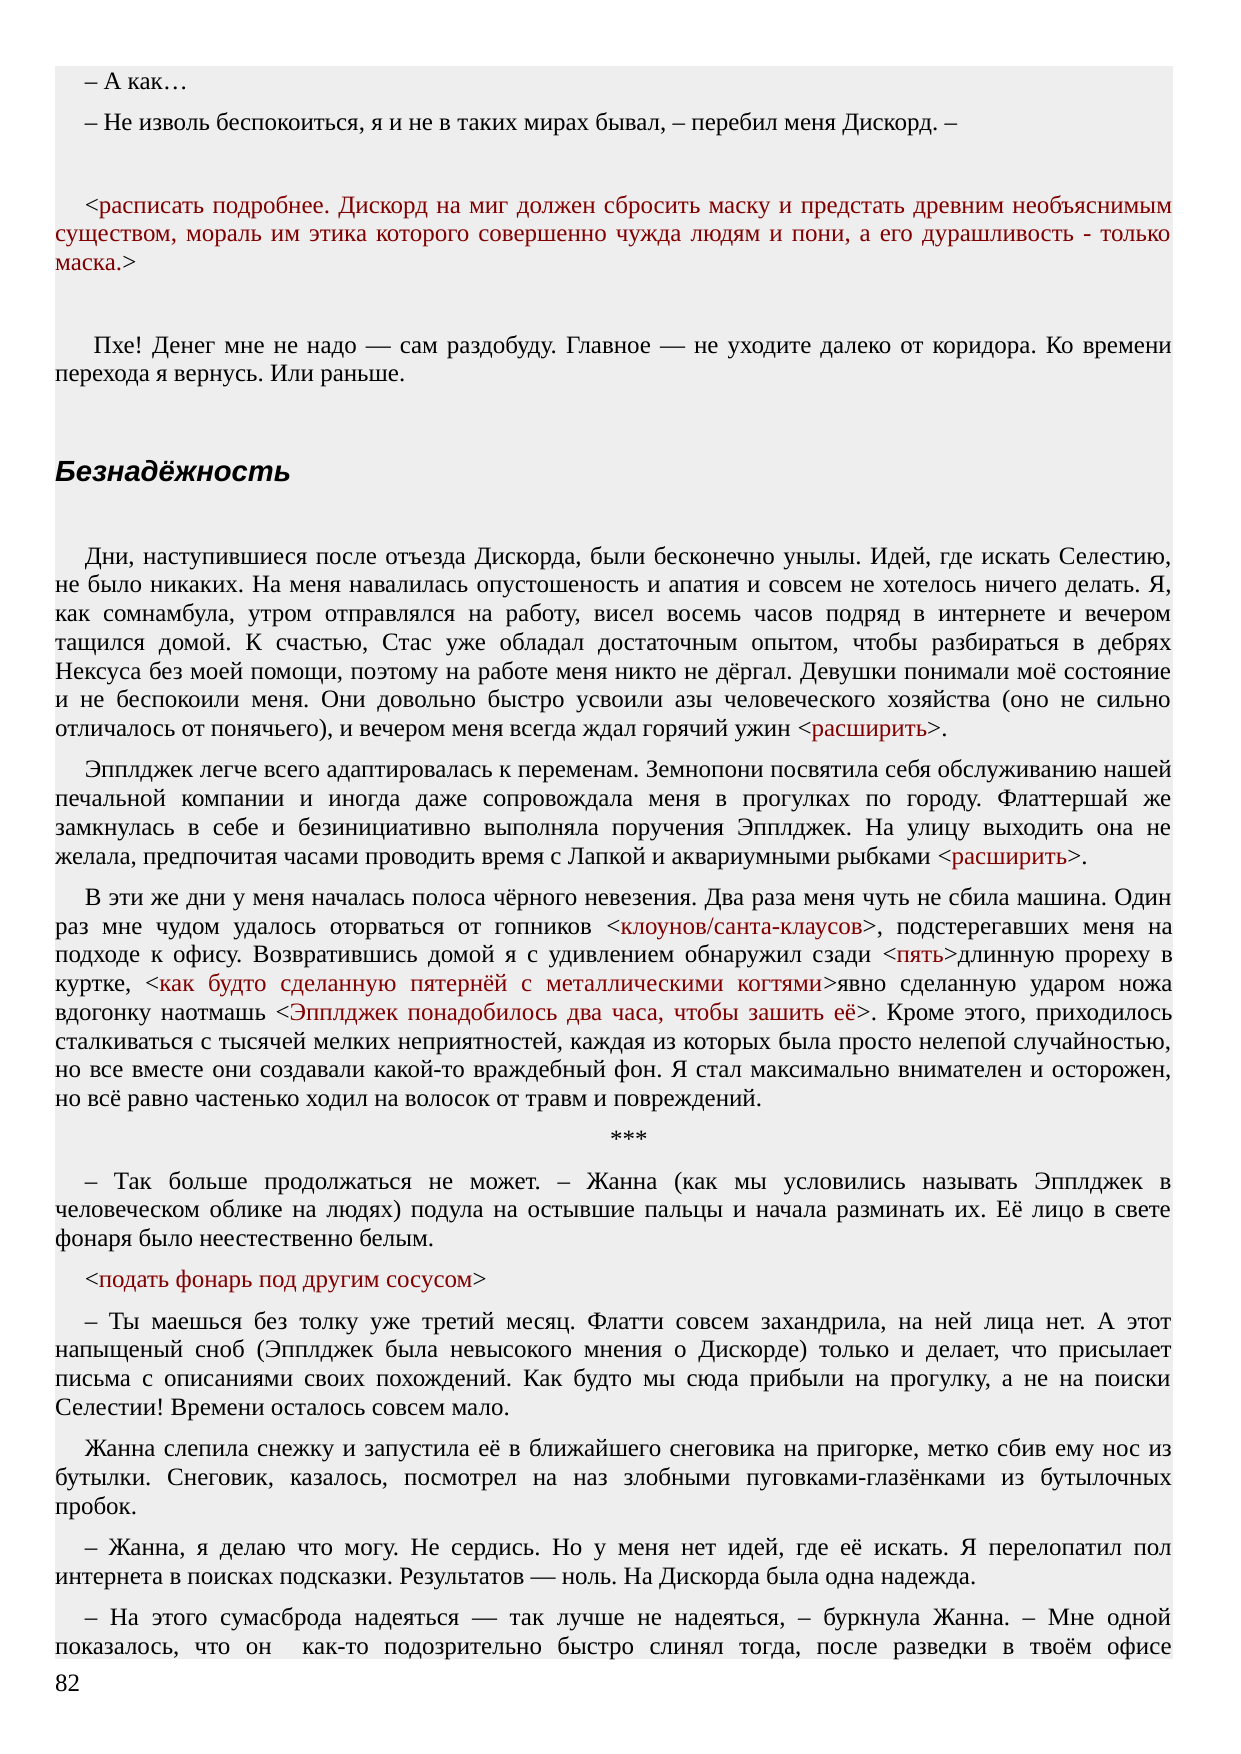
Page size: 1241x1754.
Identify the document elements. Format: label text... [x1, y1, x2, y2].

text Эпплджек легче всего адаптировалась к переменам. Земнопони посвятила себя обслуживанию нашей печальной компании и иногда даже сопровождала меня в прогулках по городу. Флаттершай же замкнулась в себе и безинициативно выполняла поручения Эпплджек. На улицу выходить она не желала, предпочитая часами проводить время с Лапкой и аквариумными рыбками <расширить>. [55, 754, 1173, 869]
text – Так больше продолжаться не может. – Жанна (как мы условились называть Эпплджек в человеческом облике на людях) подула на остывшие пальцы и начала разминать их. Её лицо в свете фонаря было неестественно белым. [55, 1166, 1173, 1252]
text В эти же дни у меня началась полоса чёрного невезения. Два раза меня чуть не сбила машина. Один раз мне чудом удалось оторваться от гопников <клоунов/санта-клаусов>, подстерегавших меня на подходе к офису. Возвратившись домой я с удивлением обнаружил сзади <пять>длинную прореху в куртке, <как будто сделанную пятернёй с металлическими когтями>явно сделанную ударом ножа вдогонку наотмашь <Эпплджек понадобилось два часа, чтобы зашить её>. Кроме этого, приходилось сталкиваться с тысячей мелких неприятностей, каждая из которых была просто нелепой случайностью, но все вместе они создавали какой-то враждебный фон. Я стал максимально внимателен и осторожен, но всё равно частенько ходил на волосок от травм и повреждений. [55, 882, 1173, 1112]
text Жанна слепила снежку и запустила её в ближайшего снеговика на пригорке, метко сбив ему нос из бутылки. Снеговик, казалось, посмотрел на наз злобными пуговками-глазёнками из бутылочных пробок. [55, 1433, 1173, 1519]
text <подать фонарь под другим сосусом> [55, 1264, 1173, 1293]
text <расписать подробнее. Дискорд на миг должен сбросить маску и предстать древним необъяснимым существом, мораль им этика которого совершенно чужда людям и пони, а его дурашливость - только маска.> [55, 190, 1173, 276]
text – Жанна, я делаю что могу. Не сердись. Но у меня нет идей, где её искать. Я перелопатил пол интернета в поисках подсказки. Результатов — ноль. На Дискорда была одна надежда. [55, 1532, 1173, 1589]
text – На этого сумасброда надеяться — так лучше не надеяться, – буркнула Жанна. – Мне одной показалось, что он как-то подозрительно быстро слинял тогда, после разведки в твоём офисе [55, 1602, 1173, 1659]
text – А как… [55, 66, 1173, 95]
text – Ты маешься без толку уже третий месяц. Флатти совсем захандрила, на ней лица нет. А этот напыщеный сноб (Эпплджек была невысокого мнения о Дискорде) только и делает, что присылает письма с описаниями своих похождений. Как будто мы сюда прибыли на прогулку, а не на поиски Селестии! Времени осталось совсем мало. [55, 1306, 1173, 1421]
text – Не изволь беспокоиться, я и не в таких мирах бывал, – перебил меня Дискорд. – [55, 107, 1173, 136]
text *** [55, 1124, 1173, 1153]
subtitle Безнадёжность [55, 453, 1173, 487]
text Дни, наступившиеся после отъезда Дискорда, были бесконечно унылы. Идей, где искать Селестию, не было никаких. На меня навалилась опустошеность и апатия и совсем не хотелось ничего делать. Я, как сомнамбула, утром отправлялся на работу, висел восемь часов подряд в интернете и вечером тащился домой. К счастью, Стас уже обладал достаточным опытом, чтобы разбираться в дебрях Нексуса без моей помощи, поэтому на работе меня никто не дёргал. Девушки понимали моё состояние и не беспокоили меня. Они довольно быстро усвоили азы человеческого хозяйства (оно не сильно отличалось от понячьего), и вечером меня всегда ждал горячий ужин <расширить>. [55, 541, 1173, 742]
text Пхе! Денег мне не надо — сам раздобуду. Главное — не уходите далеко от коридора. Ко времени перехода я вернусь. Или раньше. [55, 330, 1173, 387]
